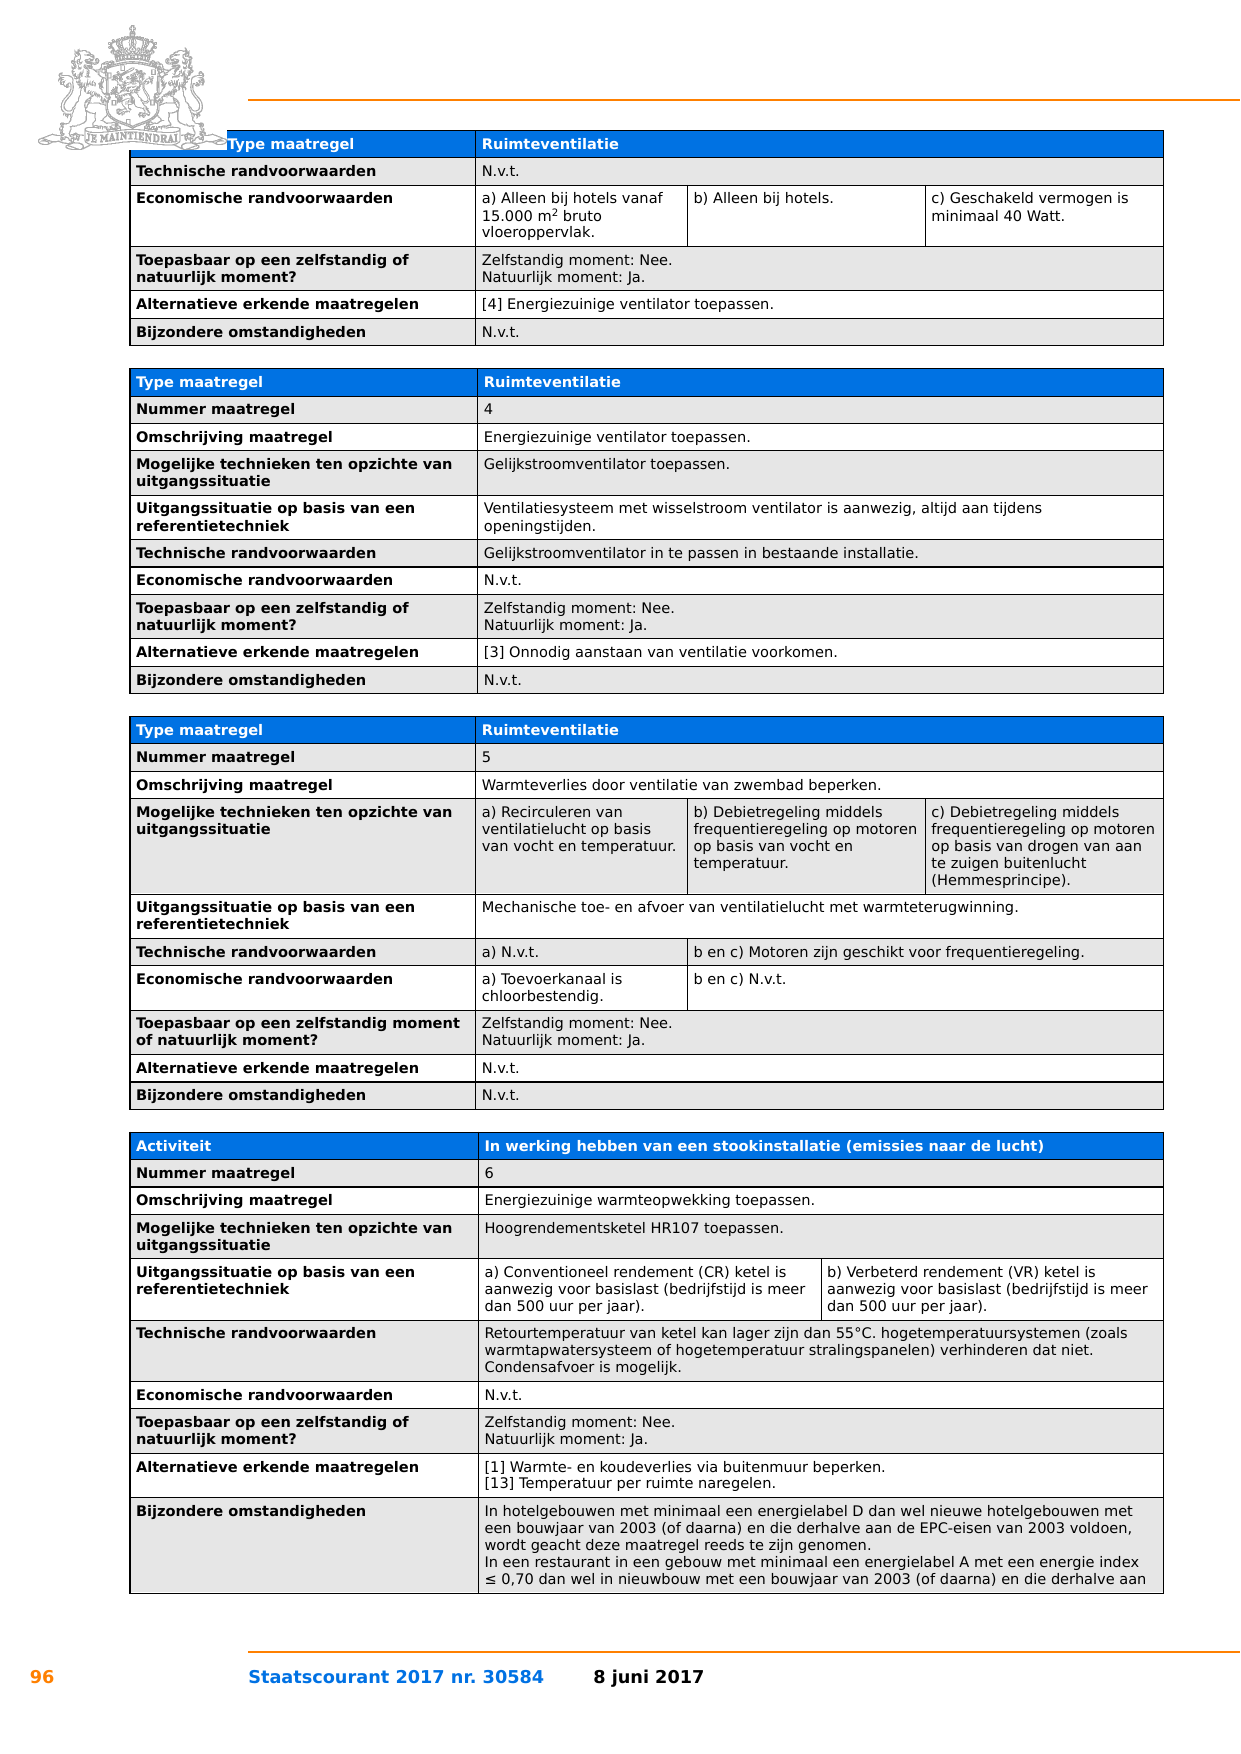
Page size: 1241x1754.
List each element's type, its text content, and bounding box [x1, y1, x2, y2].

table_cell Technische randvoorwaarden [131, 540, 477, 566]
table_cell Energiezuinige ventilator toepassen. [478, 424, 1163, 450]
table_cell Mechanische toe- en afvoer van ventilatielucht met warmteterugwinning. [476, 895, 1163, 938]
table_cell N.v.t. [479, 1382, 1163, 1408]
table_cell N.v.t. [476, 158, 1163, 185]
table_cell Omschrijving maatregel [131, 772, 475, 798]
table_cell Toepasbaar op een zelfstandig moment of natuurlijk moment? [131, 1011, 475, 1054]
table_cell Economische randvoorwaarden [131, 1382, 478, 1408]
table_cell 4 [478, 397, 1163, 423]
table_cell Toepasbaar op een zelfstandig of natuurlijk moment? [131, 595, 477, 638]
table_cell Bijzondere omstandigheden [131, 667, 477, 693]
table_cell Toepasbaar op een zelfstandig of natuurlijk moment? [131, 1409, 478, 1453]
table_cell Toepasbaar op een zelfstandig of natuurlijk moment? [131, 247, 475, 290]
table_cell b) Debietregeling middels frequentieregeling op motoren op basis van vocht en temperatuur. [688, 799, 925, 893]
table_cell Alternatieve erkende maatregelen [131, 291, 475, 318]
table_cell Alternatieve erkende maatregelen [131, 1454, 478, 1497]
table_cell Mogelijke technieken ten opzichte van uitgangssituatie [131, 799, 475, 893]
table_cell Zelfstandig moment: Nee. Natuurlijk moment: Ja. [476, 247, 1163, 290]
table_cell N.v.t. [478, 568, 1163, 594]
table_cell Economische randvoorwaarden [131, 568, 477, 594]
table_header Ruimteventilatie [476, 131, 1163, 157]
table_cell N.v.t. [476, 319, 1163, 345]
table_cell b) Verbeterd rendement (VR) ketel is aanwezig voor basislast (bedrijfstijd is meer dan 500 uur per jaar). [822, 1259, 1163, 1319]
table_cell Technische randvoorwaarden [131, 158, 475, 185]
table_cell a) Conventioneel rendement (CR) ketel is aanwezig voor basislast (bedrijfstijd is meer dan 500 uur per jaar). [479, 1259, 821, 1319]
table_cell [4] Energiezuinige ventilator toepassen. [476, 291, 1163, 318]
table_cell Energiezuinige warmteopwekking toepassen. [479, 1188, 1163, 1214]
table_cell Warmteverlies door ventilatie van zwembad beperken. [476, 772, 1163, 798]
table_header Ruimteventilatie [478, 369, 1163, 396]
table_header Ruimteventilatie [476, 717, 1163, 743]
table_cell Alternatieve erkende maatregelen [131, 1055, 475, 1081]
table_cell Uitgangssituatie op basis van een referentietechniek [131, 496, 477, 539]
table_cell In hotelgebouwen met minimaal een energielabel D dan wel nieuwe hotelgebouwen met een bouwjaar van 2003 (of daarna) en die derhalve aan de EPC-eisen van 2003 voldoen, wordt geacht deze maatregel reeds te zijn genomen. In een restaurant in een gebouw met minimaal een energielabel A met een energie index ≤ 0,70 dan wel in nieuwbouw met een bouwjaar van 2003 (of daarna) en die derhalve aan [479, 1498, 1163, 1592]
table_cell b en c) N.v.t. [688, 966, 1163, 1009]
table_cell Uitgangssituatie op basis van een referentietechniek [131, 1259, 478, 1319]
table_header Activiteit [131, 1133, 478, 1159]
table_cell Zelfstandig moment: Nee. Natuurlijk moment: Ja. [478, 595, 1163, 638]
table_cell Zelfstandig moment: Nee. Natuurlijk moment: Ja. [476, 1011, 1163, 1054]
table_cell c) Debietregeling middels frequentieregeling op motoren op basis van drogen van aan te zuigen buitenlucht (Hemmesprincipe). [926, 799, 1163, 893]
table_cell Bijzondere omstandigheden [131, 1498, 478, 1592]
table_header In werking hebben van een stookinstallatie (emissies naar de lucht) [479, 1133, 1163, 1159]
table_cell Mogelijke technieken ten opzichte van uitgangssituatie [131, 1215, 478, 1258]
picture [38, 25, 227, 150]
table_header Type maatregel [131, 369, 477, 396]
table_cell Mogelijke technieken ten opzichte van uitgangssituatie [131, 451, 477, 495]
table_cell b) Alleen bij hotels. [688, 186, 925, 246]
table_cell b en c) Motoren zijn geschikt voor frequentieregeling. [688, 939, 1163, 965]
table_cell Omschrijving maatregel [131, 424, 477, 450]
table_cell Technische randvoorwaarden [131, 1321, 478, 1381]
table_cell Hoogrendementsketel HR107 toepassen. [479, 1215, 1163, 1258]
table_cell Uitgangssituatie op basis van een referentietechniek [131, 895, 475, 938]
table_cell N.v.t. [476, 1055, 1163, 1081]
table_cell 6 [479, 1160, 1163, 1186]
table_cell N.v.t. [476, 1083, 1163, 1109]
table_cell a) Toevoerkanaal is chloorbestendig. [476, 966, 687, 1009]
table_cell Retourtemperatuur van ketel kan lager zijn dan 55°C. hogetemperatuursystemen (zoals warmtapwatersysteem of hogetemperatuur stralingspanelen) verhinderen dat niet. Condensafvoer is mogelijk. [479, 1321, 1163, 1381]
table_cell Economische randvoorwaarden [131, 966, 475, 1009]
table_cell Omschrijving maatregel [131, 1188, 478, 1214]
table_cell Alternatieve erkende maatregelen [131, 639, 477, 666]
table_cell c) Geschakeld vermogen is minimaal 40 Watt. [926, 186, 1163, 246]
table_header Type maatregel [131, 717, 475, 743]
table_header Type maatregel [131, 131, 475, 157]
table_cell a) Recirculeren van ventilatielucht op basis van vocht en temperatuur. [476, 799, 687, 893]
table_cell 5 [476, 744, 1163, 771]
table_cell Nummer maatregel [131, 397, 477, 423]
table_cell Gelijkstroomventilator toepassen. [478, 451, 1163, 495]
table_cell Technische randvoorwaarden [131, 939, 475, 965]
table_cell Zelfstandig moment: Nee. Natuurlijk moment: Ja. [479, 1409, 1163, 1453]
table_cell Nummer maatregel [131, 1160, 478, 1186]
table_cell [1] Warmte- en koudeverlies via buitenmuur beperken. [13] Temperatuur per ruimte naregelen. [479, 1454, 1163, 1497]
table_cell Nummer maatregel [131, 744, 475, 771]
table_cell N.v.t. [478, 667, 1163, 693]
table_cell Economische randvoorwaarden [131, 186, 475, 246]
table_cell Gelijkstroomventilator in te passen in bestaande installatie. [478, 540, 1163, 566]
table_cell [3] Onnodig aanstaan van ventilatie voorkomen. [478, 639, 1163, 666]
table_cell Bijzondere omstandigheden [131, 1083, 475, 1109]
table_cell Ventilatiesysteem met wisselstroom ventilator is aanwezig, altijd aan tijdens openingstijden. [478, 496, 1163, 539]
table_cell a) N.v.t. [476, 939, 687, 965]
table_cell a) Alleen bij hotels vanaf 15.000 m2 bruto vloeroppervlak. [476, 186, 687, 246]
table_cell Bijzondere omstandigheden [131, 319, 475, 345]
